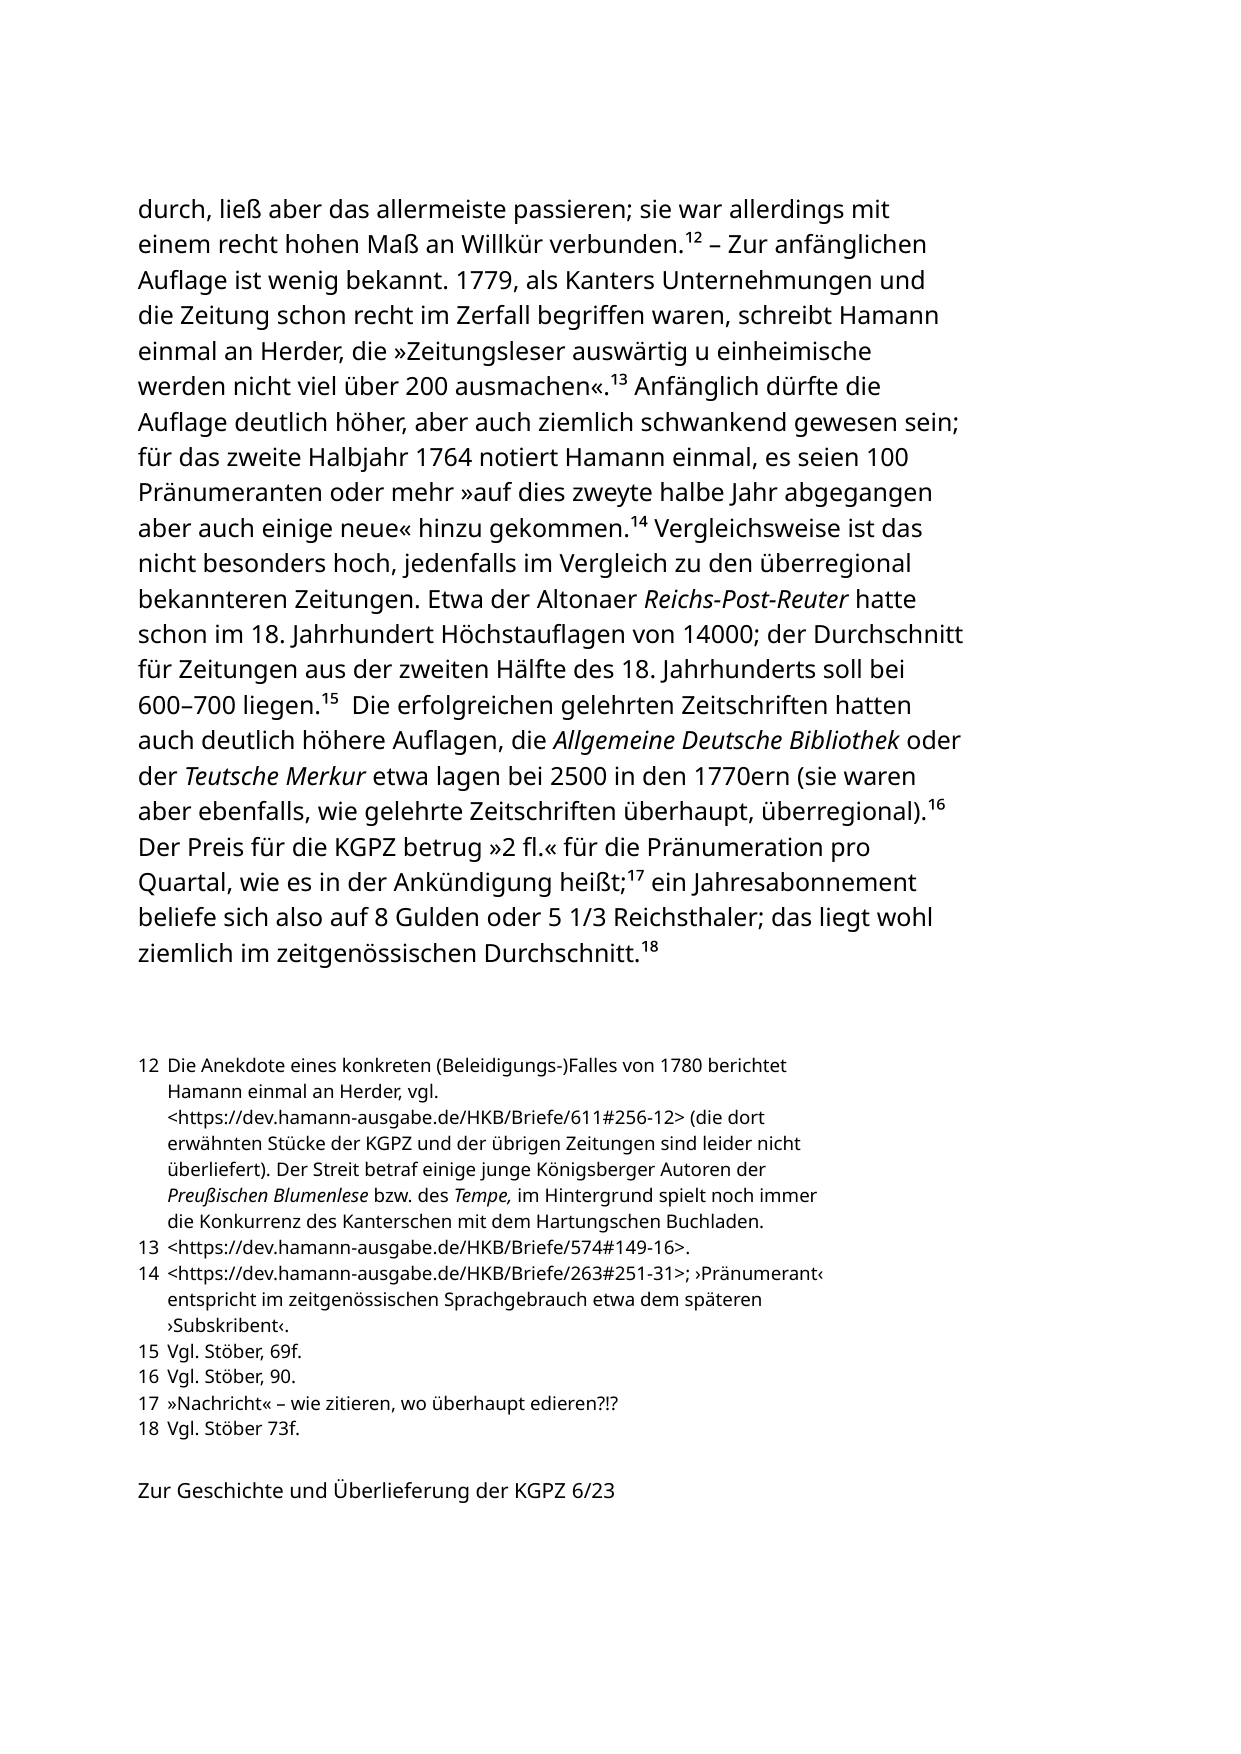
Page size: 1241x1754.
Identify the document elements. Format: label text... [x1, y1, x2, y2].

text Vgl. Stöber, 90. [138, 1363, 846, 1389]
text Vgl. Stöber 73f. [138, 1415, 846, 1441]
text <https://dev.hamann-ausgabe.de/HKB/Briefe/263#251-31>; ›Pränumerant‹ entspricht im zeitgenössischen Sprachgebrauch etwa dem späteren ›Subskribent‹. [138, 1259, 846, 1337]
text <https://dev.hamann-ausgabe.de/HKB/Briefe/574#149-16>. [138, 1233, 846, 1259]
text Vgl. Stöber, 69f. [138, 1337, 846, 1363]
text durch, ließ aber das allermeiste passieren; sie war allerdings mit einem recht hohen Maß an Willkür verbunden. – Zur anfänglichen Auflage ist wenig bekannt. 1779, als Kanters Unternehmungen und die Zeitung schon recht im Zerfall begriffen waren, schreibt Hamann einmal an Herder, die »Zeitungsleser auswärtig u einheimische werden nicht viel über 200 ausmachen«. Anfänglich dürfte die Auflage deutlich höher, aber auch ziemlich schwankend gewesen sein; für das zweite Halbjahr 1764 notiert Hamann einmal, es seien 100 Pränumeranten oder mehr »auf dies zweyte halbe Jahr abgegangen aber auch einige neue« hinzu gekommen. Vergleichsweise ist das nicht besonders hoch, jedenfalls im Vergleich zu den überregional bekannteren Zeitungen. Etwa der Altonaer Reichs-Post-Reuter hatte schon im 18. Jahrhundert Höchstauflagen von 14000; der Durchschnitt für Zeitungen aus der zweiten Hälfte des 18. Jahrhunderts soll bei 600–700 liegen. Die erfolgreichen gelehrten Zeitschriften hatten auch deutlich höhere Auflagen, die Allgemeine Deutsche Bibliothek oder der Teutsche Merkur etwa lagen bei 2500 in den 1770ern (sie waren aber ebenfalls, wie gelehrte Zeitschriften überhaupt, überregional). Der Preis für die KGPZ betrug »2 fl.« für die Pränumeration pro Quartal, wie es in der Ankündigung heißt; ein Jahresabonnement beliefe sich also auf 8 Gulden oder 5 1/3 Reichsthaler; das liegt wohl ziemlich im zeitgenössischen Durchschnitt. [138, 190, 964, 969]
text »Nachricht« – wie zitieren, wo überhaupt edieren?!? [138, 1389, 846, 1415]
text Die Anekdote eines konkreten (Beleidigungs-)Falles von 1780 berichtet Hamann einmal an Herder, vgl. <https://dev.hamann-ausgabe.de/HKB/Briefe/611#256-12> (die dort erwähnten Stücke der KGPZ und der übrigen Zeitungen sind leider nicht überliefert). Der Streit betraf einige junge Königsberger Autoren der Preußischen Blumenlese bzw. des Tempe, im Hintergrund spielt noch immer die Konkurrenz des Kanterschen mit dem Hartungschen Buchladen. [138, 1052, 846, 1233]
